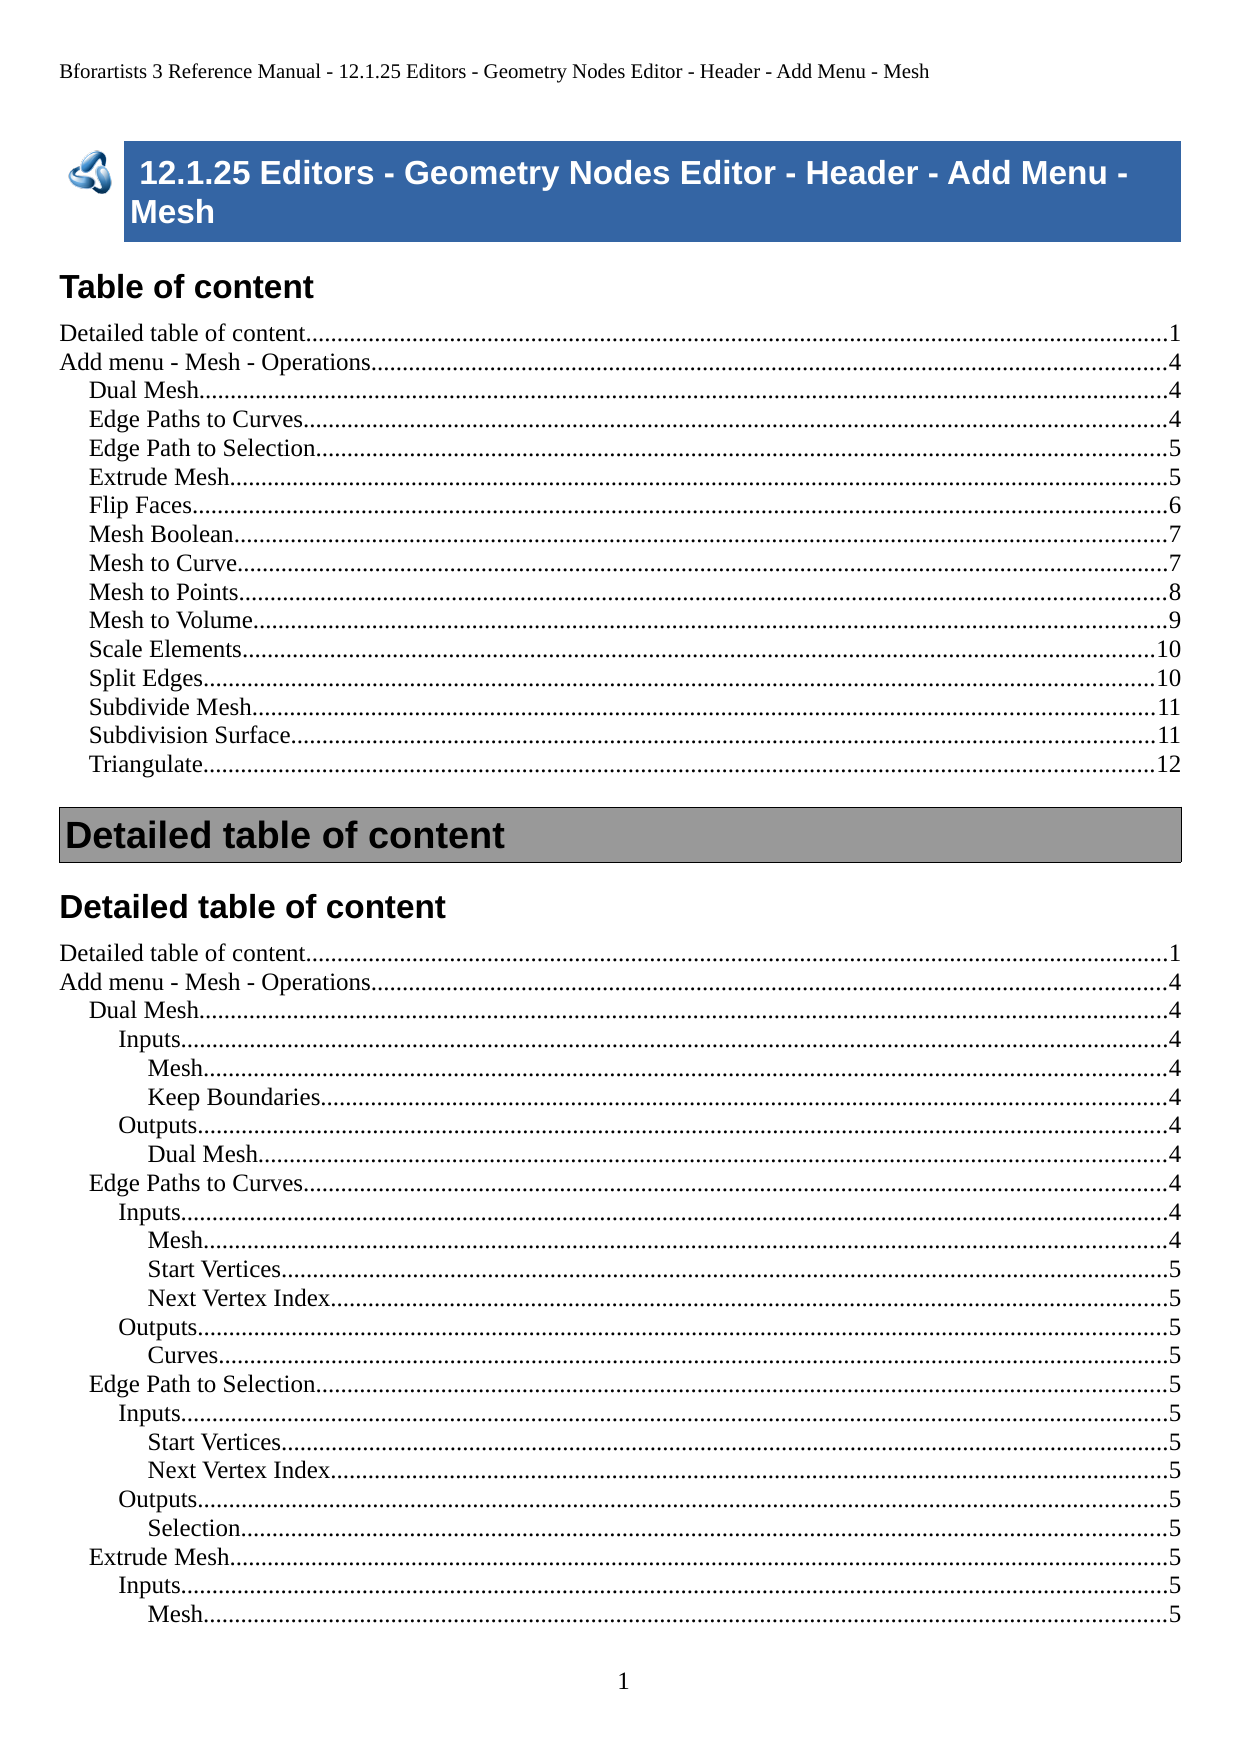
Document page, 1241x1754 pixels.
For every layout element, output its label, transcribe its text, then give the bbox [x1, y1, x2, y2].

subtitle Table of content [59, 267, 1181, 305]
text Outputs 5 [118, 1312, 1181, 1340]
text Next Vertex Index 5 [147, 1455, 1181, 1484]
text Edge Path to Selection 5 [88, 1369, 1181, 1398]
text Selection 5 [147, 1513, 1181, 1542]
text Extrude Mesh 5 [88, 1542, 1181, 1570]
text Dual Mesh 4 [147, 1139, 1181, 1168]
text Mesh to Points 8 [88, 577, 1181, 605]
text Inputs 5 [118, 1398, 1181, 1427]
text Triangulate 12 [88, 749, 1181, 778]
text Edge Paths to Curves 4 [88, 1168, 1181, 1197]
text Inputs 4 [118, 1197, 1181, 1225]
text Keep Boundaries 4 [147, 1082, 1181, 1110]
text Outputs 4 [118, 1110, 1181, 1139]
text Detailed table of content 1 [59, 938, 1181, 967]
text Dual Mesh 4 [88, 375, 1181, 404]
text Start Vertices 5 [147, 1427, 1181, 1455]
table_header [59, 141, 124, 242]
picture [65, 147, 114, 197]
subtitle Detailed table of content [59, 887, 1181, 925]
text Subdivide Mesh 11 [88, 692, 1181, 720]
text Mesh 5 [147, 1599, 1181, 1628]
text Start Vertices 5 [147, 1254, 1181, 1283]
text Mesh 4 [147, 1225, 1181, 1254]
text Dual Mesh 4 [88, 995, 1181, 1024]
text Extrude Mesh 5 [88, 462, 1181, 490]
text Add menu - Mesh - Operations 4 [59, 347, 1181, 375]
text Mesh 4 [147, 1053, 1181, 1082]
text Add menu - Mesh - Operations 4 [59, 967, 1181, 995]
table_header Detailed table of content [60, 808, 1181, 862]
text Inputs 4 [118, 1024, 1181, 1053]
text Split Edges 10 [88, 663, 1181, 692]
table_header 12.1.25 Editors - Geometry Nodes Editor - Header - Add Menu - Mesh [124, 141, 1181, 242]
text Mesh Boolean 7 [88, 519, 1181, 548]
text Mesh to Curve 7 [88, 548, 1181, 577]
text Curves 5 [147, 1340, 1181, 1369]
text Mesh to Volume 9 [88, 605, 1181, 634]
text Edge Paths to Curves 4 [88, 404, 1181, 433]
text Next Vertex Index 5 [147, 1283, 1181, 1312]
text Scale Elements 10 [88, 634, 1181, 663]
text Edge Path to Selection 5 [88, 433, 1181, 462]
text Subdivision Surface 11 [88, 720, 1181, 749]
text Flip Faces 6 [88, 490, 1181, 519]
text Inputs 5 [118, 1570, 1181, 1599]
text Outputs 5 [118, 1484, 1181, 1513]
text Detailed table of content 1 [59, 318, 1181, 347]
